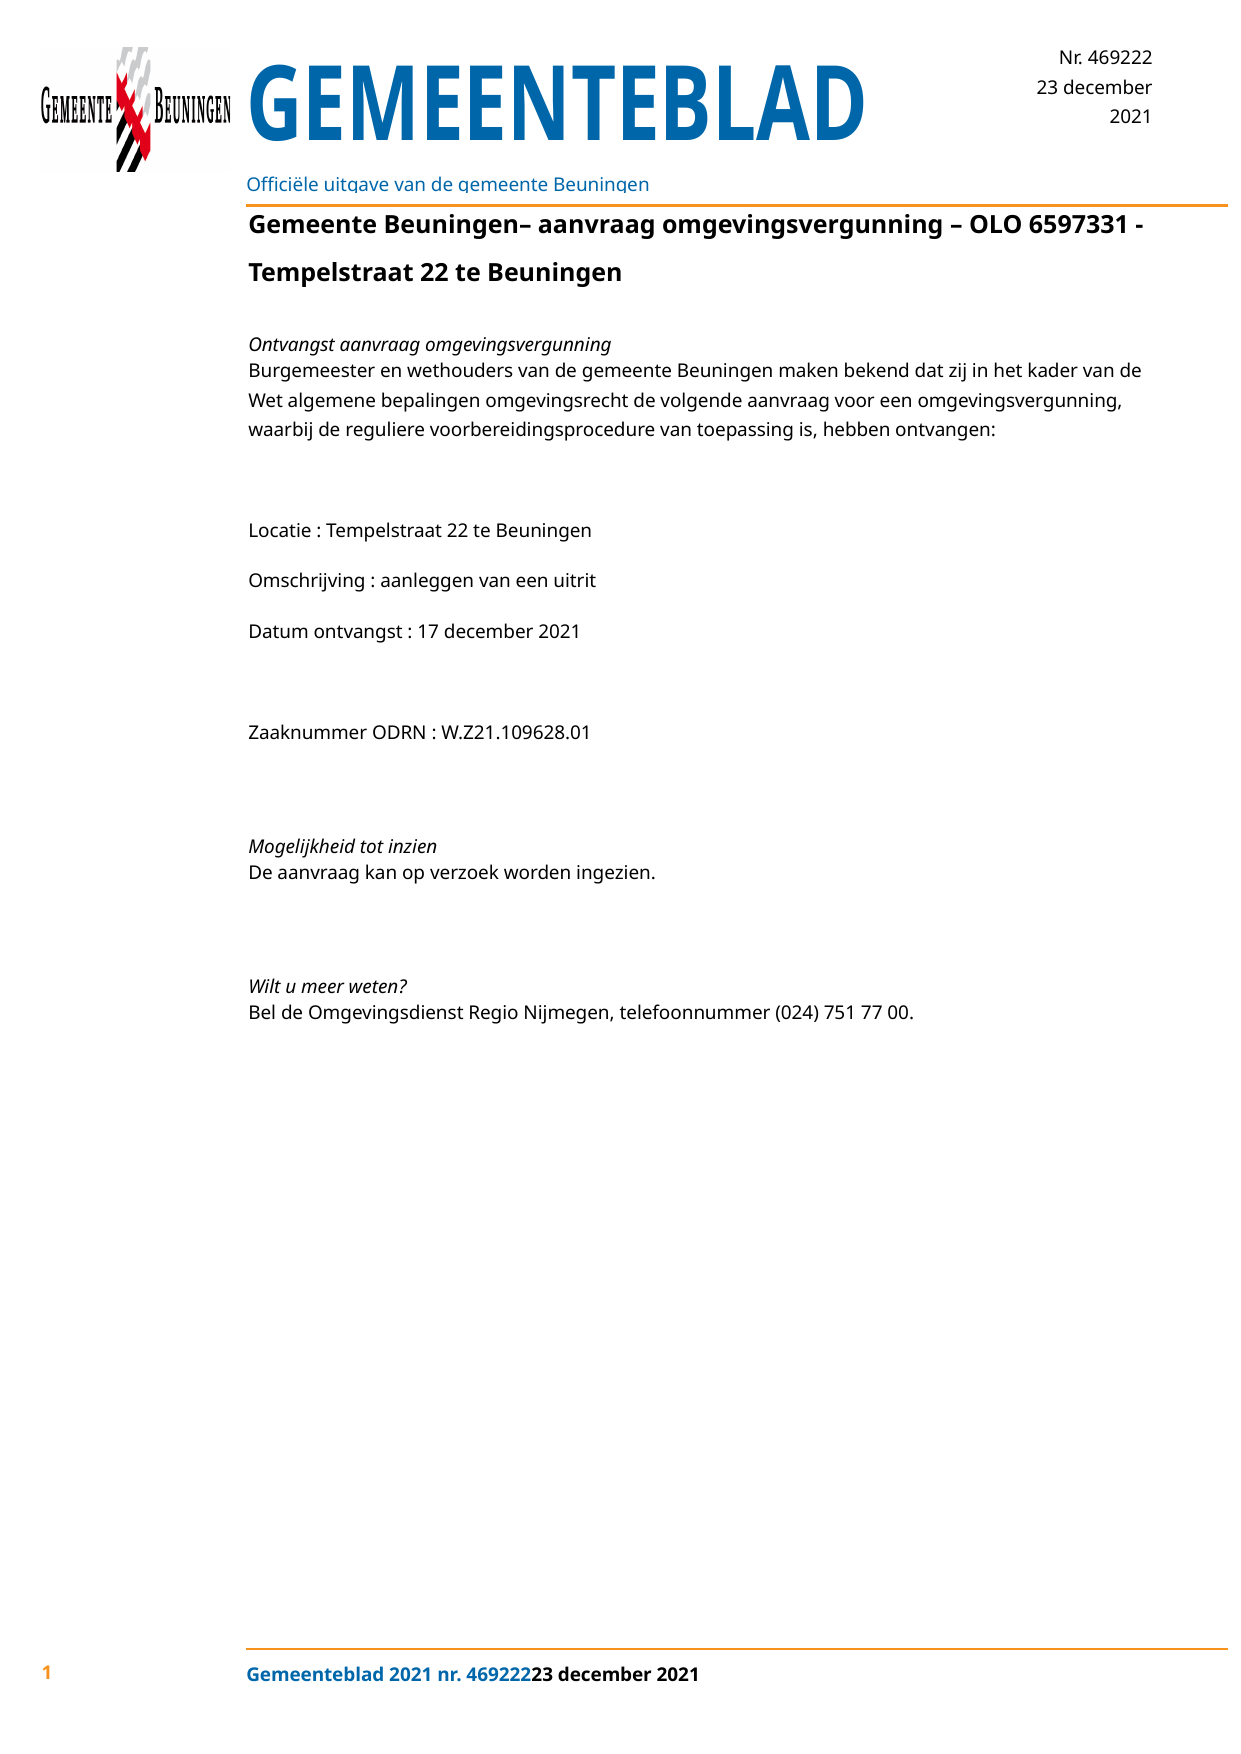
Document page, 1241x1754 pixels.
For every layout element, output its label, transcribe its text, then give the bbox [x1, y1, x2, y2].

text Omschrijving : aanleggen van een uitrit [248, 568, 1152, 593]
text Datum ontvangst : 17 december 2021 [248, 618, 1152, 644]
text Bel de Omgevingsdienst Regio Nijmegen, telefoonnummer (024) 751 77 00. [248, 999, 1152, 1025]
text Ontvangst aanvraag omgevingsvergunning [248, 331, 1152, 357]
text Mogelijkheid tot inzien [248, 833, 1152, 859]
text Gemeente Beuningen– aanvraag omgevingsvergunning – OLO 6597331 - Tempelstraat 22 te Beuningen [248, 207, 1152, 288]
text De aanvraag kan op verzoek worden ingezien. [248, 859, 1152, 885]
text Locatie : Tempelstraat 22 te Beuningen [248, 517, 1152, 543]
text Wilt u meer weten? [248, 973, 1152, 999]
text Burgemeester en wethouders van de gemeente Beuningen maken bekend dat zij in het kader van de Wet algemene bepalingen omgevingsrecht de volgende aanvraag voor een omgevingsvergunning, waarbij de reguliere voorbereidingsprocedure van toepassing is, hebben ontvangen: [248, 357, 1152, 442]
picture [41, 47, 231, 172]
text Zaaknummer ODRN : W.Z21.109628.01 [248, 719, 1152, 744]
